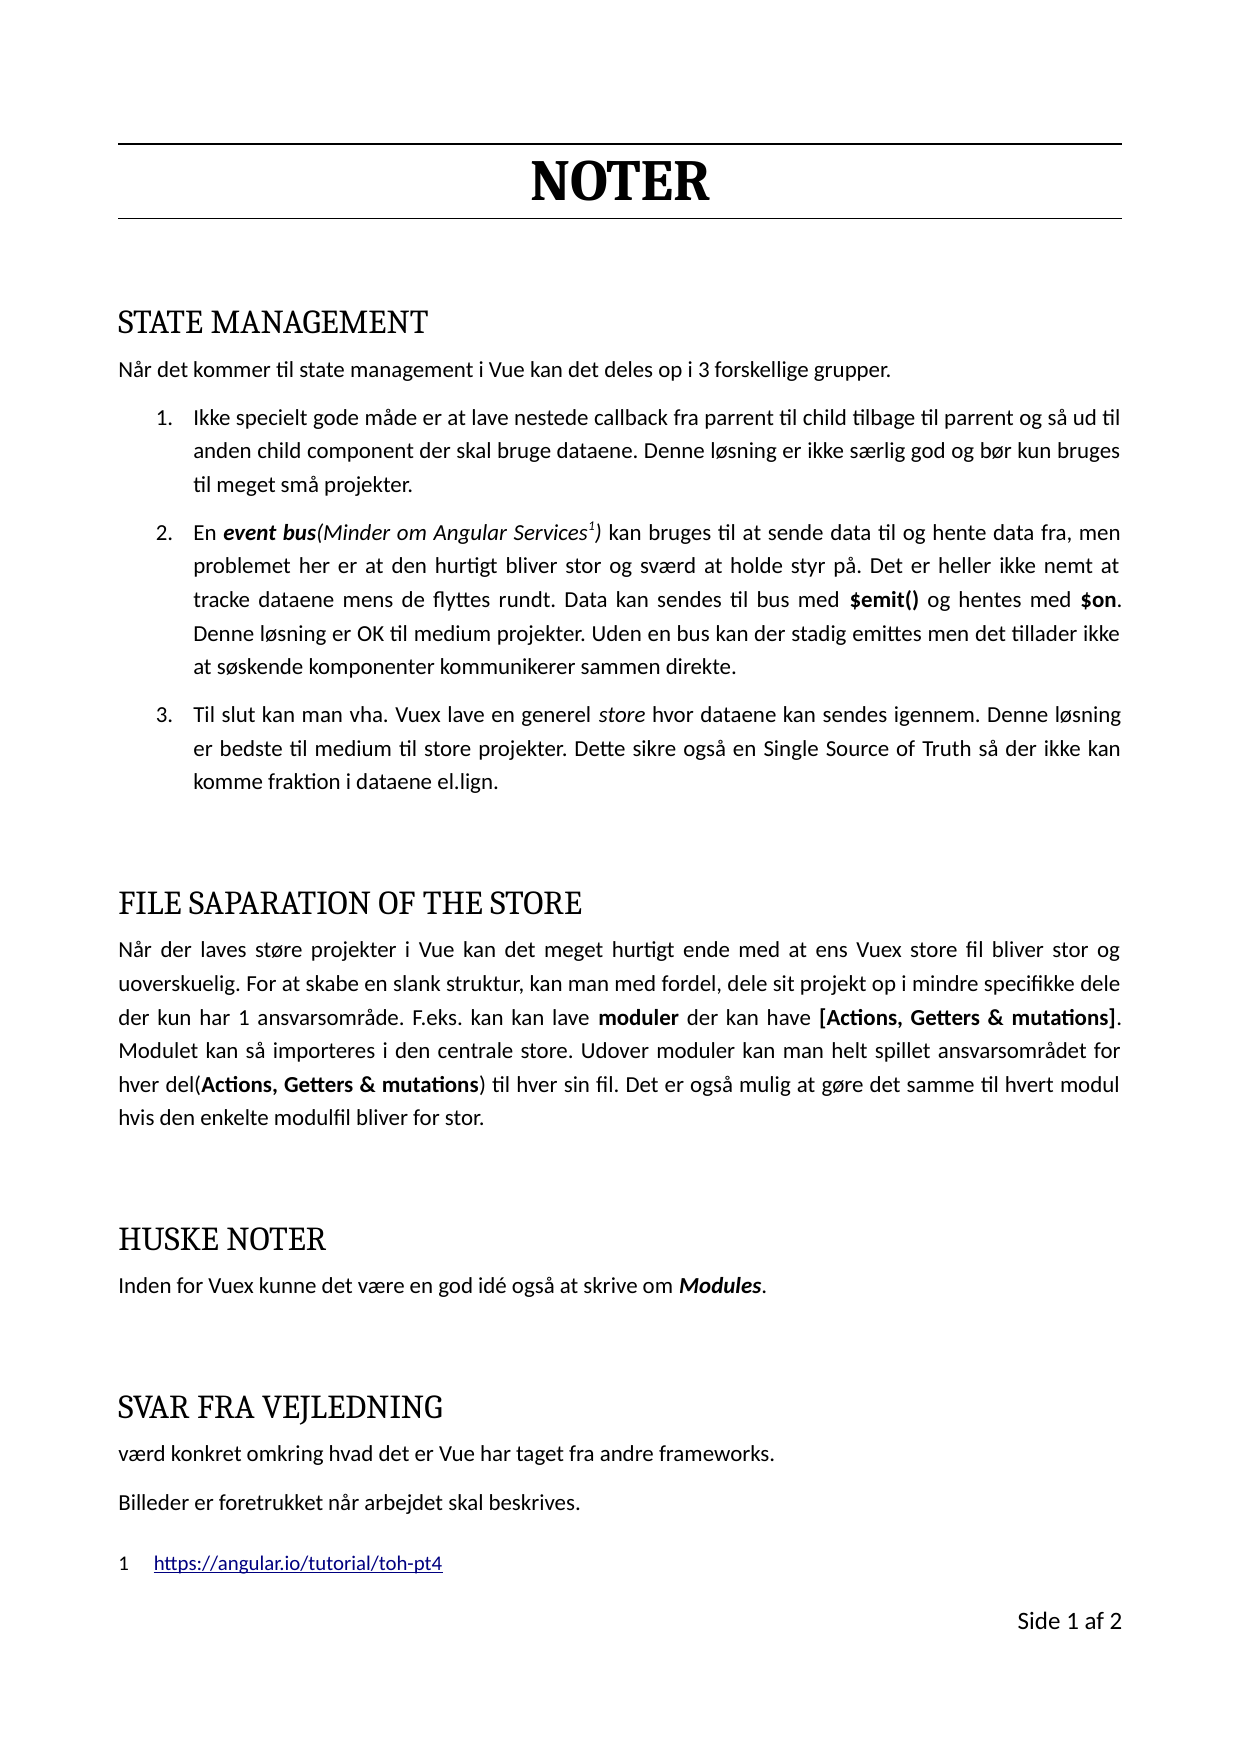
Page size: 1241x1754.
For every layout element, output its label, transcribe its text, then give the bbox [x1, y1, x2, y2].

list Ikke specielt gode måde er at lave nestede callback fra parrent til child tilbage til parrent og så ud til anden child component der skal bruge dataene. Denne løsning er ikke særlig god og bør kun bruges til meget små projekter. [156, 403, 1122, 498]
subtitle svar fra vejledning [118, 1388, 1122, 1427]
subtitle State management [118, 304, 1122, 342]
list https://angular.io/tutorial/toh-pt4 [118, 1550, 1122, 1576]
text værd konkret omkring hvad det er Vue har taget fra andre frameworks. [118, 1439, 1122, 1467]
title Noter [118, 145, 1122, 218]
subtitle File saparation of the store [118, 884, 1122, 923]
list En event bus(Minder om Angular Services) kan bruges til at sende data til og hente data fra, men problemet her er at den hurtigt bliver stor og sværd at holde styr på. Det er heller ikke nemt at tracke dataene mens de flyttes rundt. Data kan sendes til bus med $emit() og hentes med $on. Denne løsning er OK til medium projekter. Uden en bus kan der stadig emittes men det tillader ikke at søskende komponenter kommunikerer sammen direkte. [156, 518, 1122, 680]
list Til slut kan man vha. Vuex lave en generel store hvor dataene kan sendes igennem. Denne løsning er bedste til medium til store projekter. Dette sikre også en Single Source of Truth så der ikke kan komme fraktion i dataene el.lign. [156, 700, 1122, 795]
text Når det kommer til state management i Vue kan det deles op i 3 forskellige grupper. [118, 355, 1122, 383]
text Når der laves støre projekter i Vue kan det meget hurtigt ende med at ens Vuex store fil bliver stor og uoverskuelig. For at skabe en slank struktur, kan man med fordel, dele sit projekt op i mindre specifikke dele der kun har 1 ansvarsområde. F.eks. kan kan lave moduler der kan have [Actions, Getters & mutations]. Modulet kan så importeres i den centrale store. Udover moduler kan man helt spillet ansvarsområdet for hver del(Actions, Getters & mutations) til hver sin fil. Det er også mulig at gøre det samme til hvert modul hvis den enkelte modulfil bliver for stor. [118, 936, 1122, 1131]
text Inden for Vuex kunne det være en god idé også at skrive om Modules. [118, 1271, 1122, 1299]
subtitle Huske noter [118, 1220, 1122, 1259]
text Billeder er foretrukket når arbejdet skal beskrives. [118, 1488, 1122, 1516]
